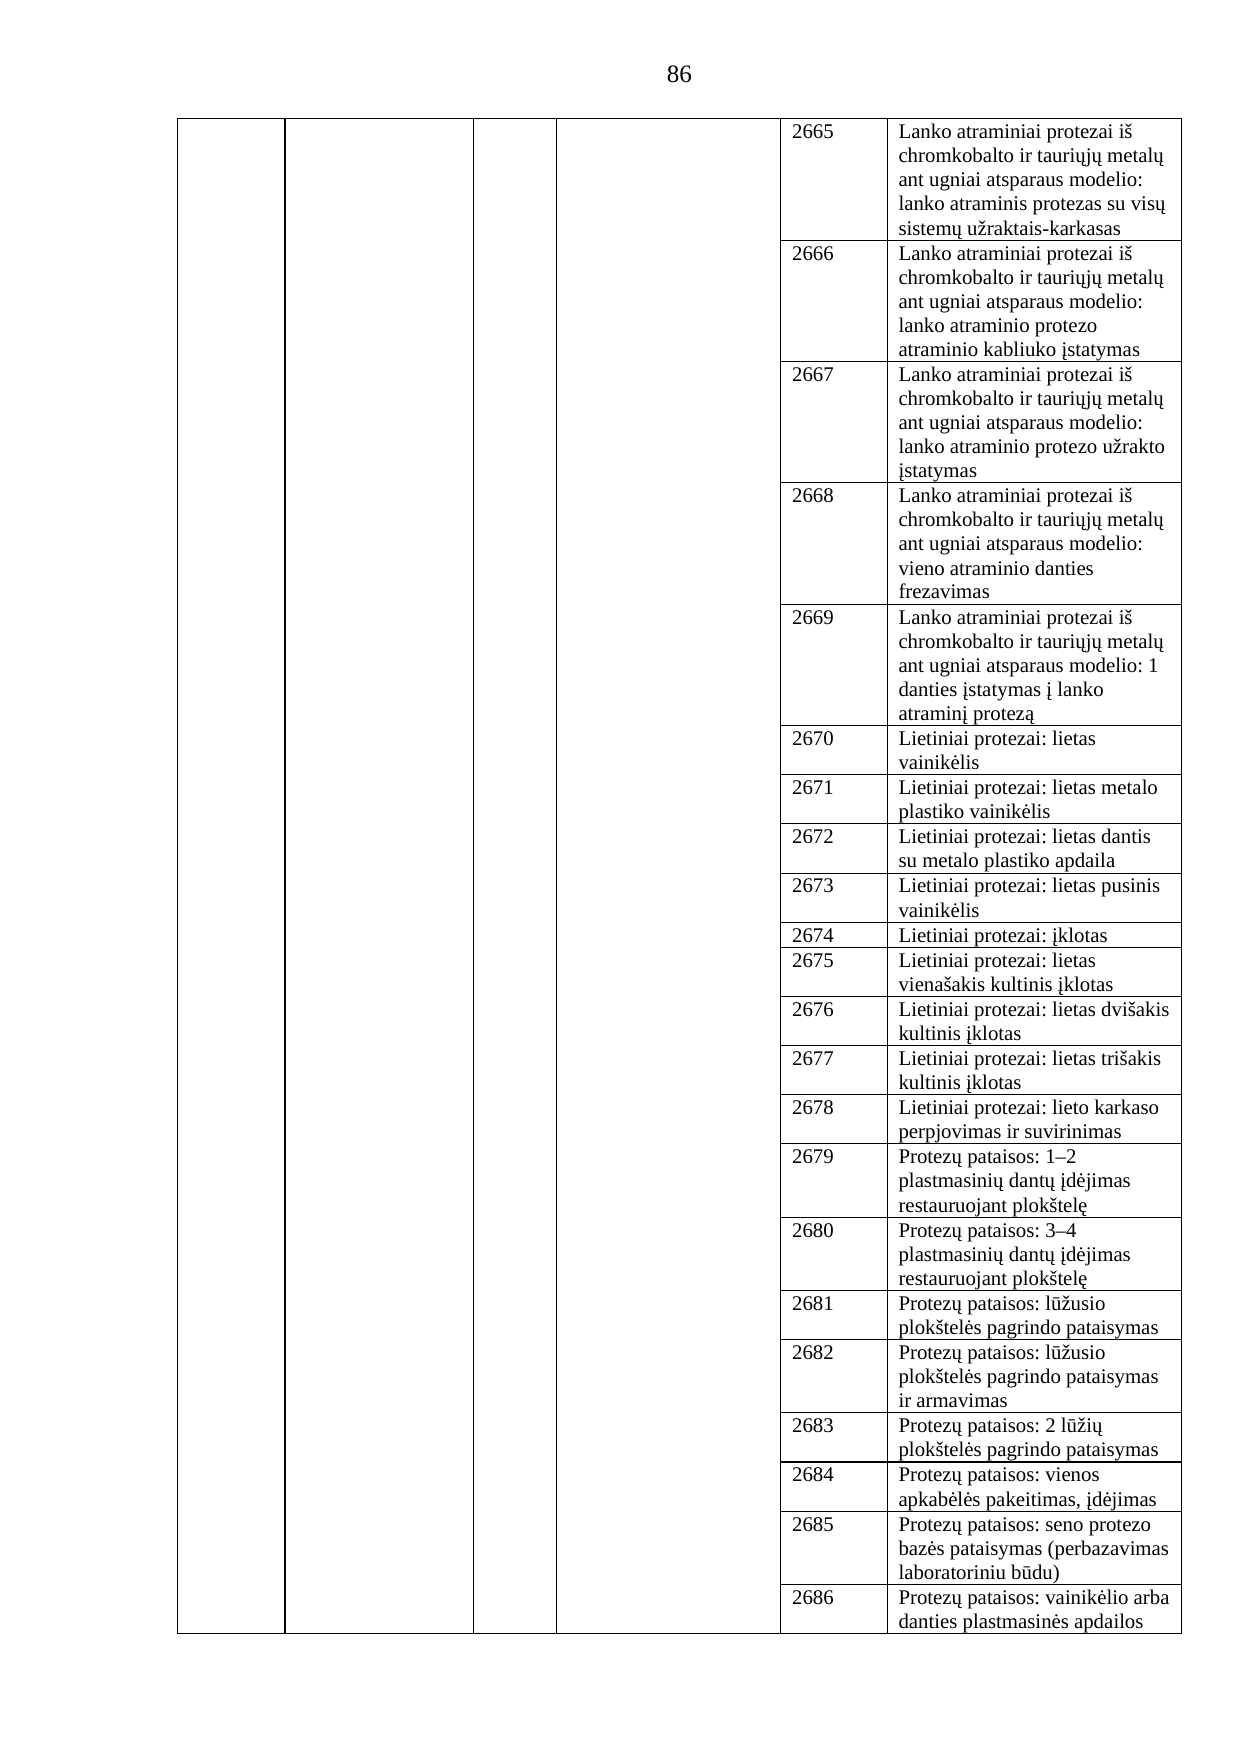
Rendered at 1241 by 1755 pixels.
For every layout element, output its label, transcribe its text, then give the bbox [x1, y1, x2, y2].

table_cell 2666 [781, 241, 887, 361]
table_cell 2681 [781, 1291, 887, 1339]
table_cell Protezų pataisos: vainikėlio arba danties plastmasinės apdailos [888, 1585, 1181, 1633]
table_cell 2677 [781, 1046, 887, 1094]
table_cell Protezų pataisos: lūžusio plokštelės pagrindo pataisymas ir armavimas [888, 1340, 1181, 1412]
table_cell Protezų pataisos: 3–4 plastmasinių dantų įdėjimas restauruojant plokštelę [888, 1218, 1181, 1290]
table_cell 2665 [781, 119, 887, 239]
table_cell Lietiniai protezai: lietas dantis su metalo plastiko apdaila [888, 824, 1181, 872]
table_cell 2669 [781, 605, 887, 725]
table_cell Protezų pataisos: 2 lūžių plokštelės pagrindo pataisymas [888, 1413, 1181, 1461]
table_cell 2671 [781, 775, 887, 823]
table_cell [474, 119, 556, 1633]
table_cell Lanko atraminiai protezai iš chromkobalto ir tauriųjų metalų ant ugniai atsparaus modelio: lanko atraminio protezo užrakto įstatymas [888, 362, 1181, 482]
table_cell 2672 [781, 824, 887, 872]
table_cell Lietiniai protezai: lieto karkaso perpjovimas ir suvirinimas [888, 1095, 1181, 1143]
table_cell 2678 [781, 1095, 887, 1143]
table_cell [178, 119, 284, 1633]
table_cell Lietiniai protezai: lietas dvišakis kultinis įklotas [888, 997, 1181, 1045]
table_cell Lietiniai protezai: lietas metalo plastiko vainikėlis [888, 775, 1181, 823]
table_cell 2679 [781, 1144, 887, 1217]
table_cell 2680 [781, 1218, 887, 1290]
table_cell Lanko atraminiai protezai iš chromkobalto ir tauriųjų metalų ant ugniai atsparaus modelio: lanko atraminis protezas su visų sistemų užraktais-karkasas [888, 119, 1181, 239]
table_cell Protezų pataisos: seno protezo bazės pataisymas (perbazavimas laboratoriniu būdu) [888, 1512, 1181, 1584]
table_cell Lietiniai protezai: įklotas [888, 923, 1181, 947]
table_cell Protezų pataisos: vienos apkabėlės pakeitimas, įdėjimas [888, 1463, 1181, 1511]
table_cell Protezų pataisos: 1–2 plastmasinių dantų įdėjimas restauruojant plokštelę [888, 1144, 1181, 1217]
table_cell Protezų pataisos: lūžusio plokštelės pagrindo pataisymas [888, 1291, 1181, 1339]
table_cell 2670 [781, 726, 887, 774]
table_cell Lietiniai protezai: lietas vienašakis kultinis įklotas [888, 948, 1181, 996]
table_cell 2684 [781, 1463, 887, 1511]
table_cell [557, 119, 780, 1633]
table_cell Lanko atraminiai protezai iš chromkobalto ir tauriųjų metalų ant ugniai atsparaus modelio: 1 danties įstatymas į lanko atraminį protezą [888, 605, 1181, 725]
table_cell Lietiniai protezai: lietas trišakis kultinis įklotas [888, 1046, 1181, 1094]
table_cell 2675 [781, 948, 887, 996]
table_cell 2673 [781, 874, 887, 922]
table_cell 2683 [781, 1413, 887, 1461]
table_cell 2668 [781, 483, 887, 603]
table_cell 2667 [781, 362, 887, 482]
table_cell Lanko atraminiai protezai iš chromkobalto ir tauriųjų metalų ant ugniai atsparaus modelio: lanko atraminio protezo atraminio kabliuko įstatymas [888, 241, 1181, 361]
table_cell 2682 [781, 1340, 887, 1412]
table_cell 2686 [781, 1585, 887, 1633]
table_cell Lanko atraminiai protezai iš chromkobalto ir tauriųjų metalų ant ugniai atsparaus modelio: vieno atraminio danties frezavimas [888, 483, 1181, 603]
table_cell Lietiniai protezai: lietas vainikėlis [888, 726, 1181, 774]
table_cell 2676 [781, 997, 887, 1045]
table_cell Lietiniai protezai: lietas pusinis vainikėlis [888, 874, 1181, 922]
table_cell 2685 [781, 1512, 887, 1584]
table_cell 2674 [781, 923, 887, 947]
table_cell [286, 119, 473, 1633]
